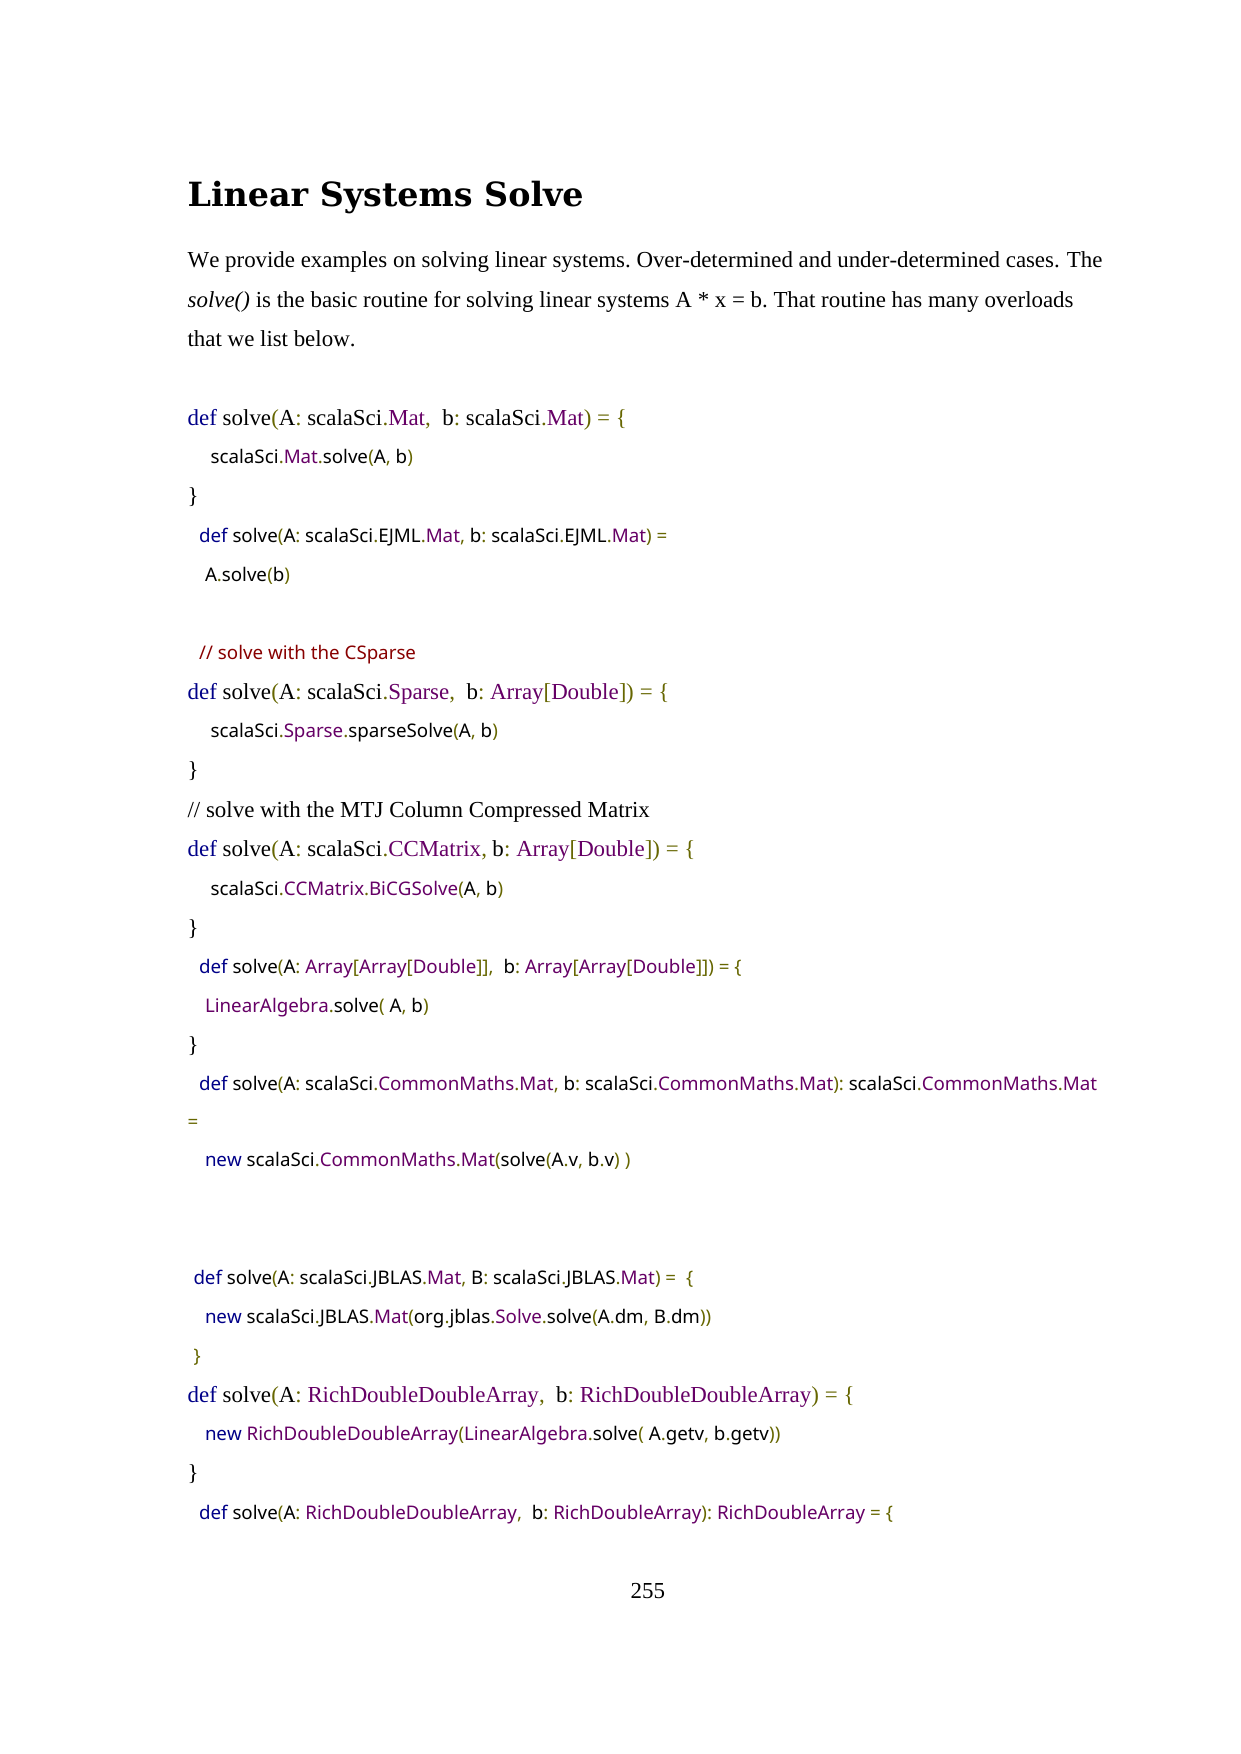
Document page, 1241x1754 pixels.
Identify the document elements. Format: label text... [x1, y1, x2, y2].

text new scalaSci.JBLAS.Mat(org.jblas.Solve.solve(A.dm, B.dm)) [187, 1303, 1108, 1329]
text def solve(A: RichDoubleDoubleArray, b: RichDoubleArray): RichDoubleArray = { [187, 1499, 1108, 1524]
text def solve(A: scalaSci.CommonMaths.Mat, b: scalaSci.CommonMaths.Mat): scalaSci.CommonMaths.Mat = [187, 1070, 1108, 1134]
text } [187, 482, 1108, 509]
text scalaSci.Mat.solve(A, b) [187, 444, 1108, 469]
text // solve with the CSparse [187, 639, 1108, 665]
text } [187, 1459, 1108, 1486]
text We provide examples on solving linear systems. Over-determined and under-determined cases. The solve() is the basic routine for solving linear systems A * x = b. That routine has many overloads that we list below. [187, 246, 1108, 352]
text } [187, 1031, 1108, 1057]
text } [187, 914, 1108, 940]
text LinearAlgebra.solve( A, b) [187, 992, 1108, 1017]
text } [187, 1342, 1108, 1368]
text // solve with the MTJ Column Compressed Matrix [187, 796, 1108, 822]
text scalaSci.CCMatrix.BiCGSolve(A, b) [187, 875, 1108, 900]
text def solve(A: scalaSci.Mat, b: scalaSci.Mat) = { [187, 404, 1108, 431]
text def solve(A: Array[Array[Double]], b: Array[Array[Double]]) = { [187, 953, 1108, 979]
subtitle Linear Systems Solve [187, 175, 1108, 214]
text def solve(A: RichDoubleDoubleArray, b: RichDoubleDoubleArray) = { [187, 1381, 1108, 1407]
text new RichDoubleDoubleArray(LinearAlgebra.solve( A.getv, b.getv)) [187, 1421, 1108, 1446]
text A.solve(b) [187, 561, 1108, 586]
text def solve(A: scalaSci.Sparse, b: Array[Double]) = { [187, 678, 1108, 704]
text def solve(A: scalaSci.JBLAS.Mat, B: scalaSci.JBLAS.Mat) = { [187, 1264, 1108, 1290]
text new scalaSci.CommonMaths.Mat(solve(A.v, b.v) ) [187, 1147, 1108, 1172]
text } [187, 756, 1108, 783]
text def solve(A: scalaSci.CCMatrix, b: Array[Double]) = { [187, 835, 1108, 862]
text scalaSci.Sparse.sparseSolve(A, b) [187, 717, 1108, 743]
text def solve(A: scalaSci.EJML.Mat, b: scalaSci.EJML.Mat) = [187, 522, 1108, 547]
